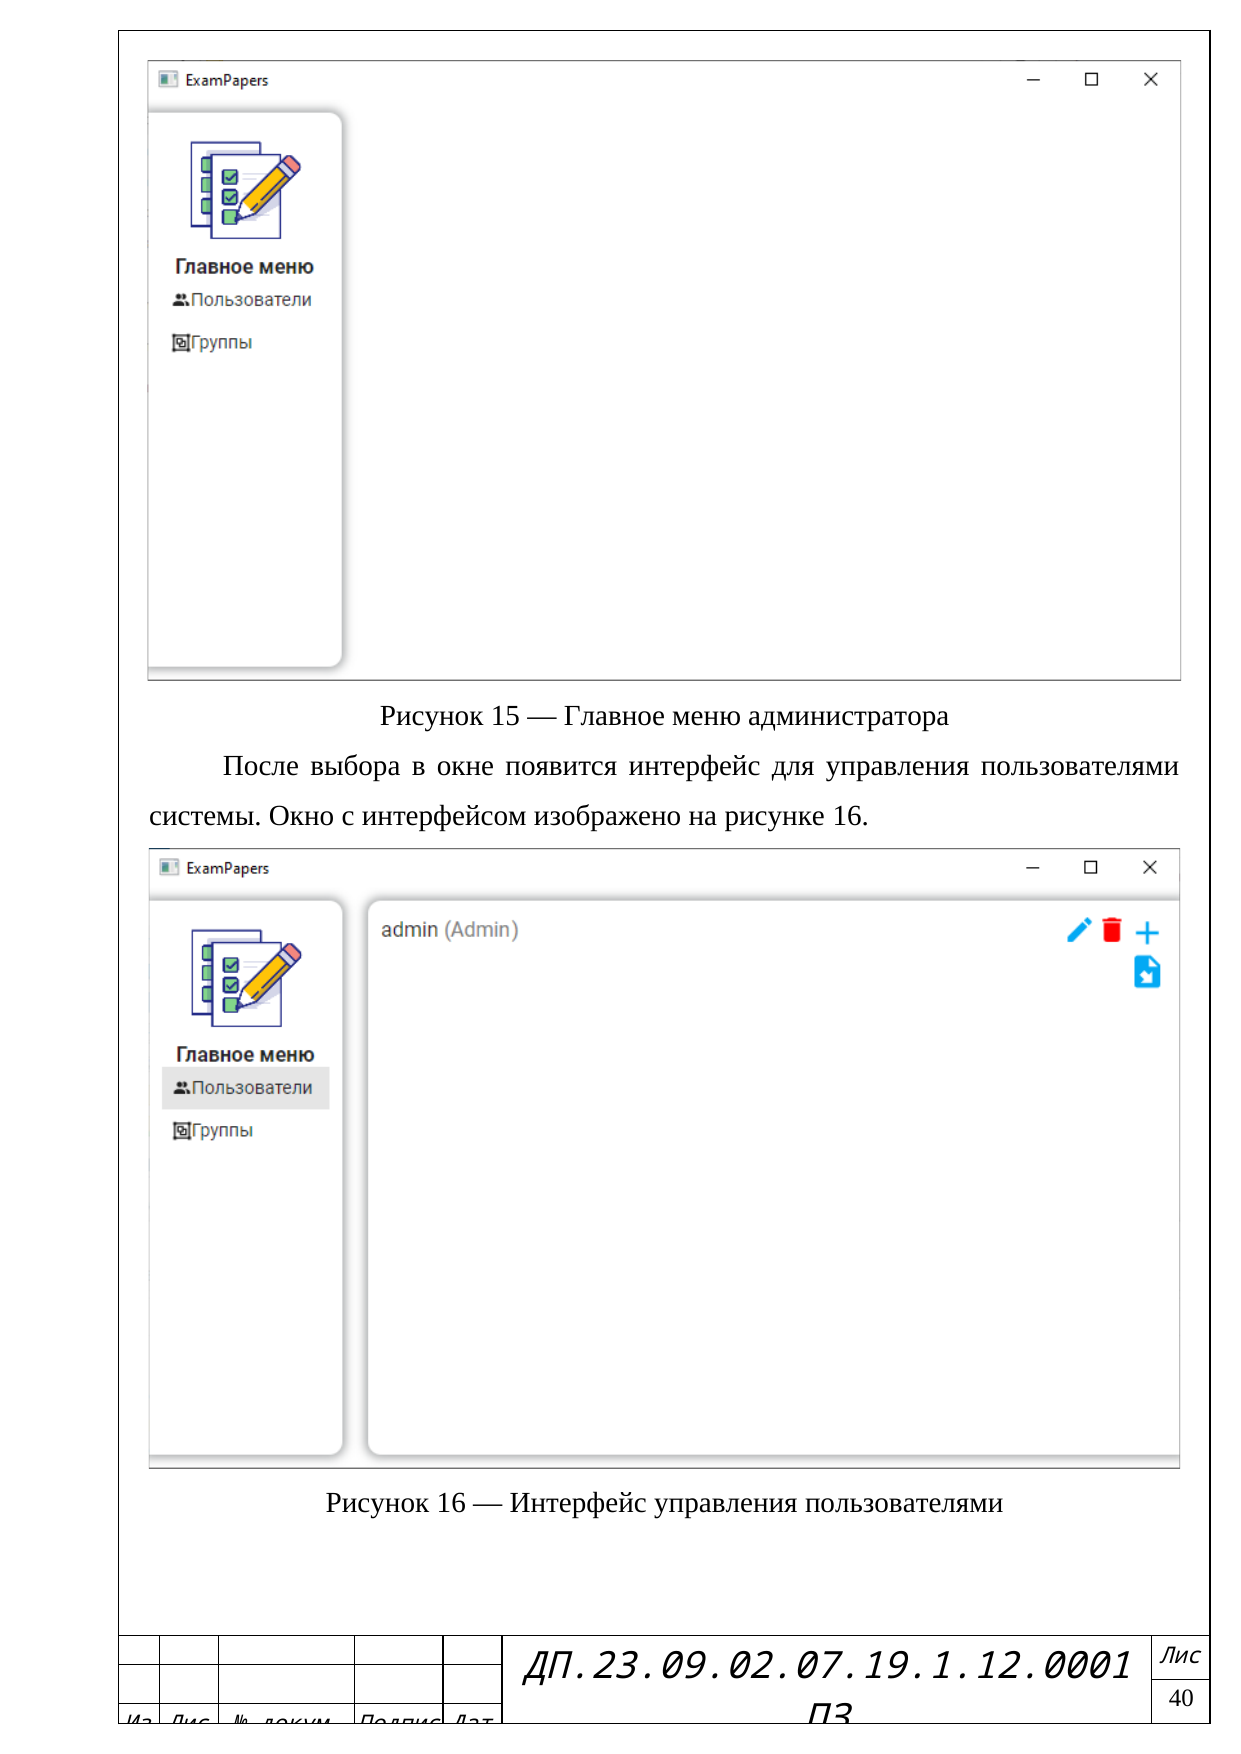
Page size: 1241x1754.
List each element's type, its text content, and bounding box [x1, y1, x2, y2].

text Рисунок 15 — Главное меню администратора [163, 681, 1166, 731]
text Рисунок 16 — Интерфейс управления пользователями [149, 1469, 1180, 1519]
picture [147, 60, 1182, 681]
text После выбора в окне появится интерфейс для управления пользователями системы. Окно с интерфейсом изображено на рисунке 16. [149, 681, 1180, 832]
picture [148, 848, 1180, 1469]
